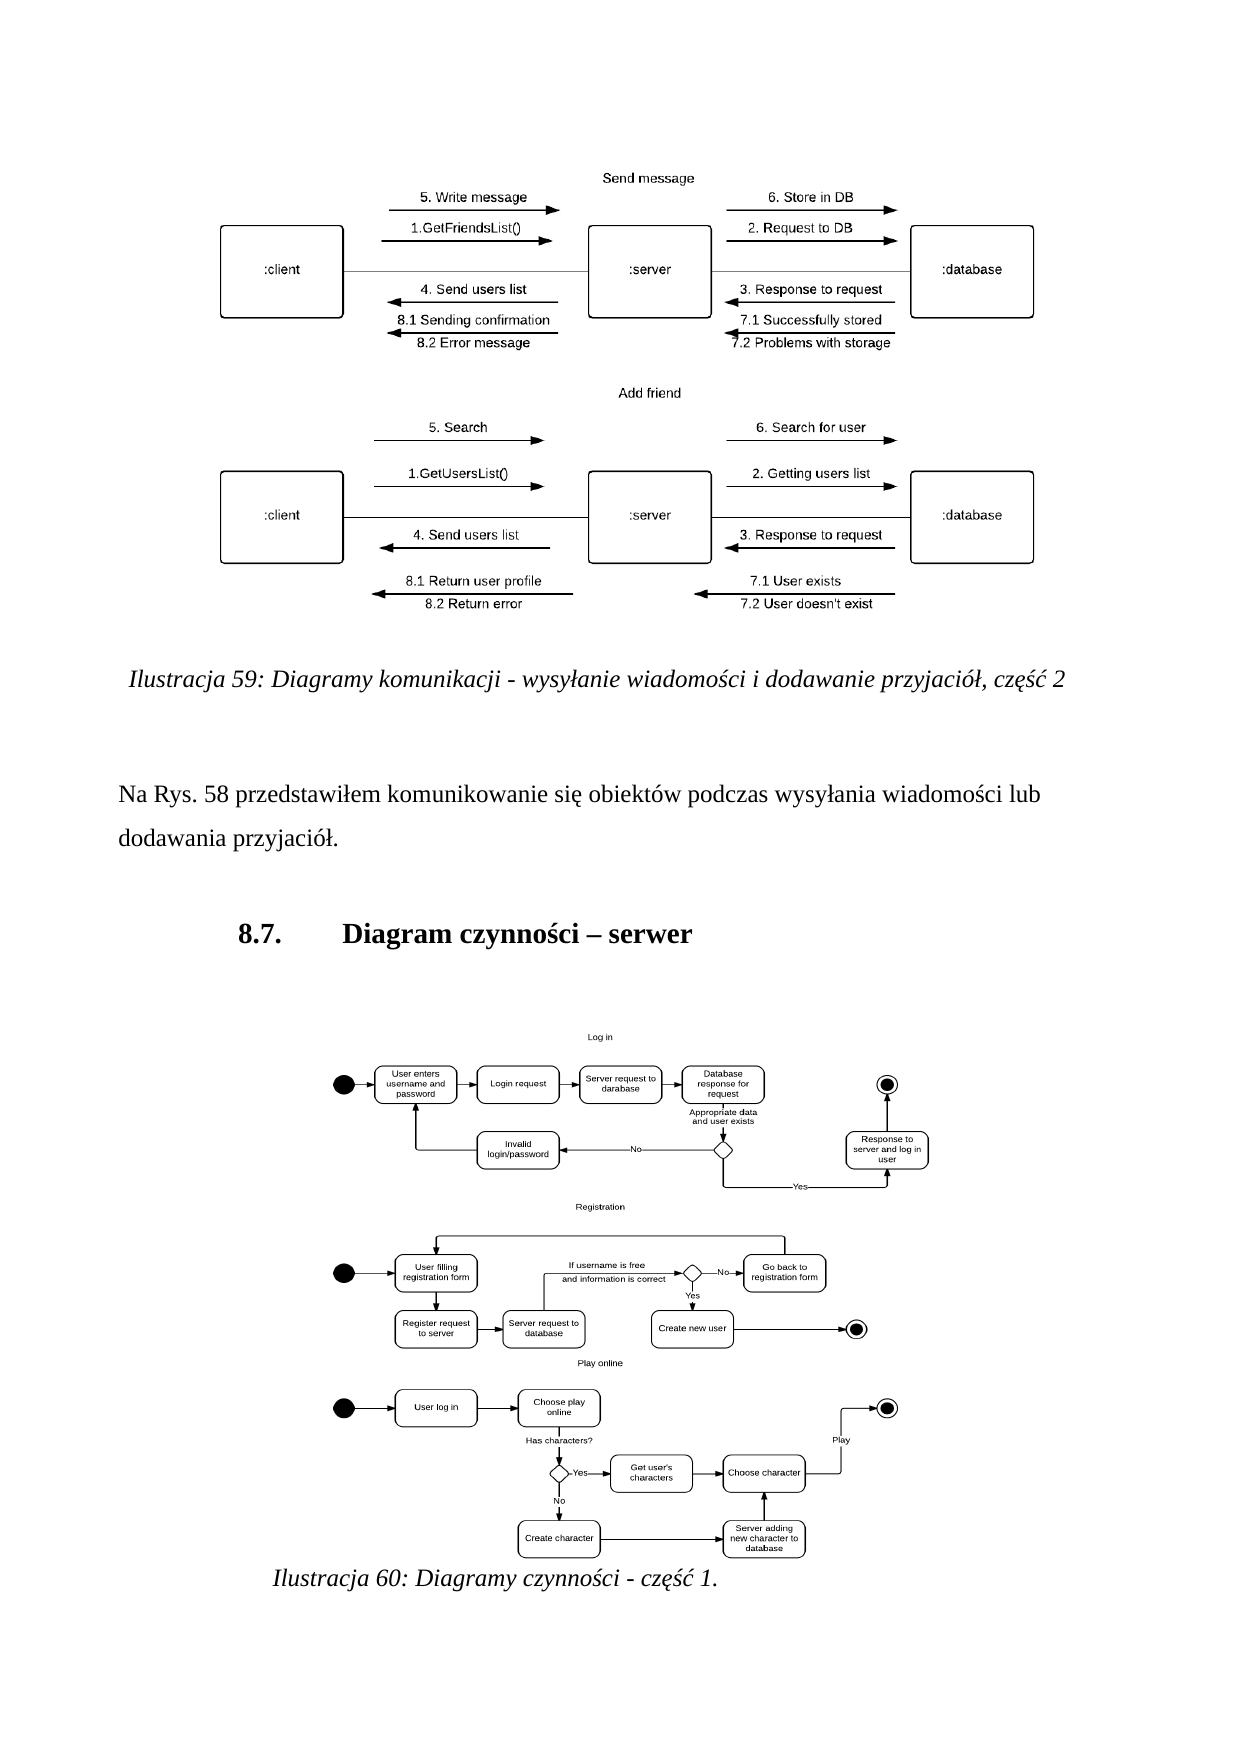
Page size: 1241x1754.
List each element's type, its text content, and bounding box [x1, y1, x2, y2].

picture [128, 143, 1112, 665]
picture [272, 1020, 969, 1564]
text Ilustracja 58: Diagramy komunikacji - wysyłanie wiadomości i dodawanie przyjaciół, część 2 [128, 665, 1112, 693]
list Diagram czynności – serwer [231, 916, 1122, 949]
text Ilustracja 59: Diagramy czynności - część 1. [272, 1564, 968, 1592]
text Na Rys. 58 przedstawiłem komunikowanie się obiektów podczas wysyłania wiadomości lub dodawania przyjaciół. [118, 779, 1122, 851]
